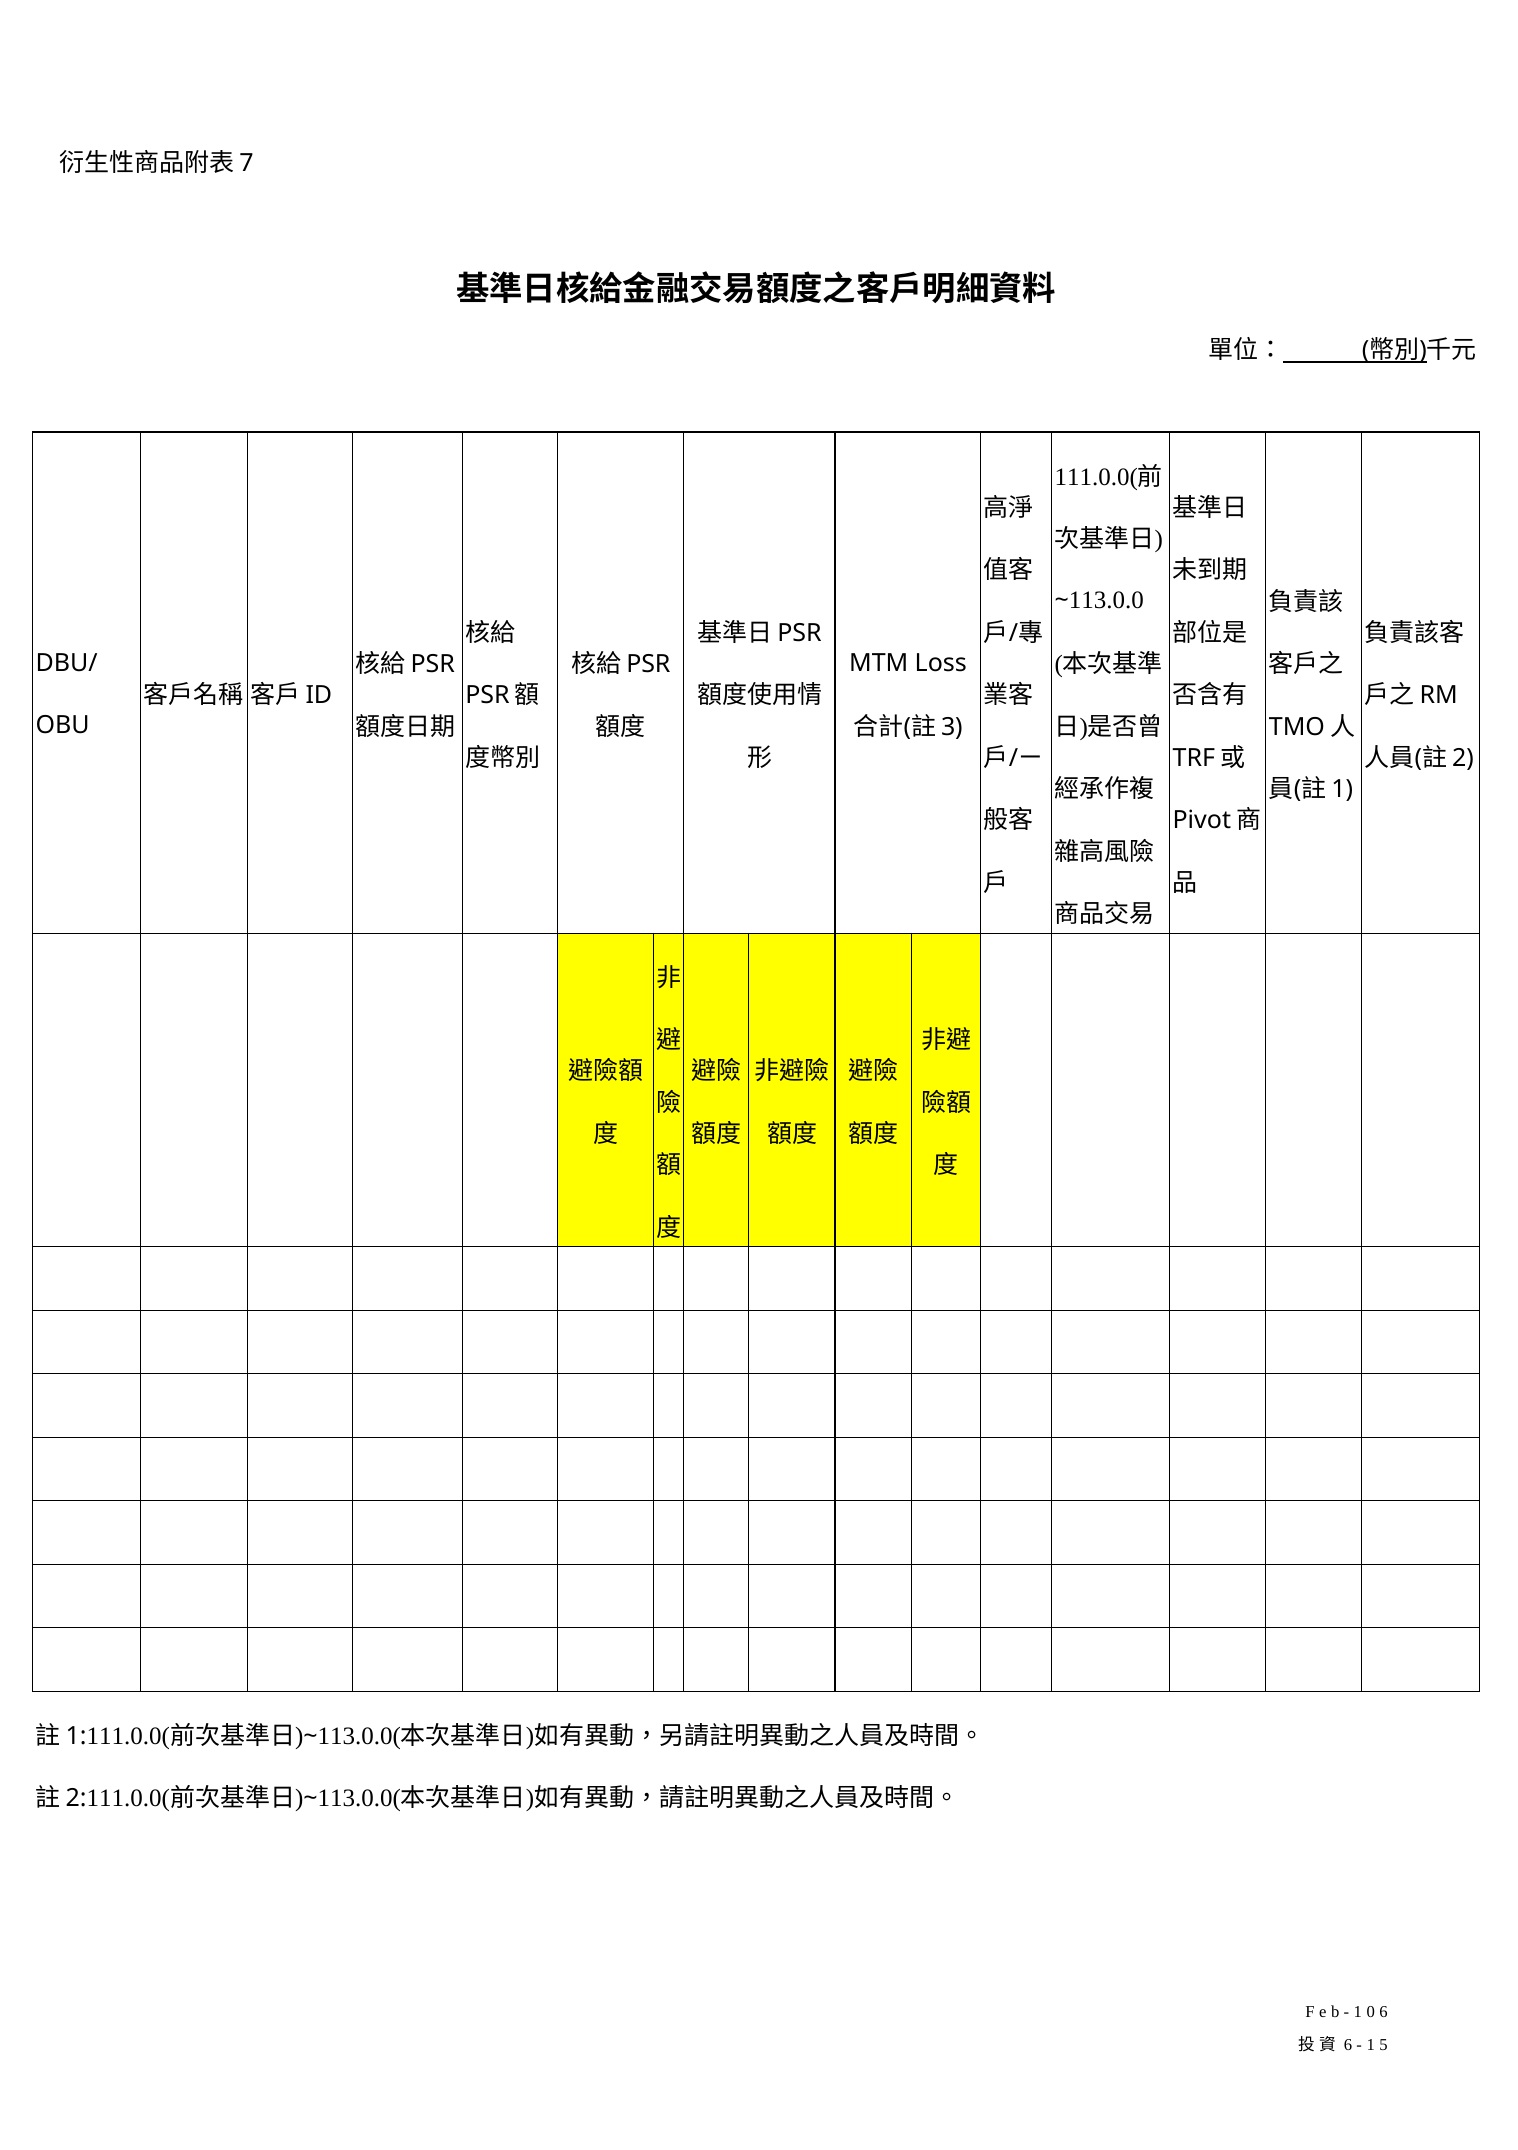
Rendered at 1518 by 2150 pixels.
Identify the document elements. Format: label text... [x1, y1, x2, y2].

table_cell [353, 934, 462, 1246]
table_cell 避險額度 [836, 934, 911, 1246]
table_cell 避險額度 [558, 934, 653, 1246]
table_cell [654, 1628, 683, 1691]
table_cell [463, 1628, 557, 1691]
table_cell [749, 1374, 834, 1437]
table_cell [463, 934, 557, 1246]
table_cell [33, 1565, 140, 1627]
table_cell [463, 1565, 557, 1627]
table_cell [1266, 934, 1361, 1246]
table_cell [1052, 1501, 1169, 1564]
table_cell [353, 1438, 462, 1500]
table_cell [1266, 1565, 1361, 1627]
table_cell 非避險額度 [912, 934, 980, 1246]
table_cell [1362, 1247, 1479, 1309]
table_cell [1362, 1311, 1479, 1373]
table_cell [749, 1565, 834, 1627]
table_cell [981, 1374, 1051, 1437]
table_cell [749, 1628, 834, 1691]
table_cell [1052, 1628, 1169, 1691]
table_cell [836, 1374, 911, 1437]
table_cell 負責該客戶之TMO人員(註1) [1266, 433, 1361, 932]
table_cell 高淨值客戶/專業客戶/ㄧ般客戶 [981, 433, 1051, 932]
table_cell [141, 1311, 247, 1373]
table_cell [33, 1374, 140, 1437]
table_cell [912, 1247, 980, 1309]
table_cell [1362, 1438, 1479, 1500]
table_cell [1170, 934, 1265, 1246]
table_cell [1266, 1438, 1361, 1500]
table_cell 基準日PSR額度使用情形 [684, 433, 834, 932]
table_cell [558, 1501, 653, 1564]
table_cell [1266, 1628, 1361, 1691]
table_cell [558, 1374, 653, 1437]
table_header 基準日核給金融交易額度之客戶明細資料 單位： (幣別)千元 [33, 244, 1479, 431]
table_cell [684, 1501, 748, 1564]
table_cell [912, 1311, 980, 1373]
table_cell [654, 1311, 683, 1373]
table_cell [141, 1565, 247, 1627]
table_cell 核給PSR額度幣別 [463, 433, 557, 932]
table_cell [141, 1628, 247, 1691]
table_cell [558, 1565, 653, 1627]
table_cell [749, 1311, 834, 1373]
table_cell [463, 1501, 557, 1564]
table_cell [981, 1628, 1051, 1691]
table_cell [1052, 934, 1169, 1246]
table_cell 避險額度 [684, 934, 748, 1246]
table_cell [912, 1628, 980, 1691]
table_cell [912, 1565, 980, 1627]
table_cell [141, 1247, 247, 1309]
table_cell [248, 1311, 352, 1373]
table_cell MTM Loss合計(註3) [836, 433, 980, 932]
table_cell [981, 934, 1051, 1246]
table_cell [654, 1501, 683, 1564]
table_cell [353, 1628, 462, 1691]
table_cell [654, 1374, 683, 1437]
table_cell [1362, 1628, 1479, 1691]
table_cell [684, 1311, 748, 1373]
table_cell [981, 1438, 1051, 1500]
table_cell [353, 1311, 462, 1373]
table_cell [684, 1247, 748, 1309]
table_cell [836, 1247, 911, 1309]
table_cell 註2:111.0.0(前次基準日)~113.0.0(本次基準日)如有異動，請註明異動之人員及時間。 [33, 1754, 1479, 1817]
table_cell [654, 1247, 683, 1309]
table_cell [981, 1247, 1051, 1309]
table_cell [353, 1501, 462, 1564]
table_cell [248, 1565, 352, 1627]
table_cell [33, 934, 140, 1246]
table_cell [558, 1438, 653, 1500]
table_cell [981, 1501, 1051, 1564]
table_cell [248, 1374, 352, 1437]
table_cell 非避險額度 [749, 934, 834, 1246]
table_cell [463, 1311, 557, 1373]
table_cell [33, 1438, 140, 1500]
table_cell [1052, 1374, 1169, 1437]
table_cell [558, 1247, 653, 1309]
table_cell [353, 1374, 462, 1437]
table_cell [1170, 1247, 1265, 1309]
table_cell [981, 1565, 1051, 1627]
table_cell [749, 1501, 834, 1564]
table_cell [912, 1501, 980, 1564]
table_cell [912, 1438, 980, 1500]
table_cell [749, 1247, 834, 1309]
table_cell [1170, 1501, 1265, 1564]
table_cell [141, 1374, 247, 1437]
table_cell [1362, 1565, 1479, 1627]
table_cell 客戶名稱 [141, 433, 247, 932]
table_cell [654, 1565, 683, 1627]
table_cell [1052, 1565, 1169, 1627]
table_cell 客戶ID [248, 433, 352, 932]
table_cell [353, 1565, 462, 1627]
table_cell [1362, 1501, 1479, 1564]
table_cell [836, 1311, 911, 1373]
table_cell [654, 1438, 683, 1500]
table_cell [1362, 1374, 1479, 1437]
table_cell 核給PSR額度日期 [353, 433, 462, 932]
table_cell [248, 1438, 352, 1500]
table_cell [248, 1247, 352, 1309]
table_cell [912, 1374, 980, 1437]
table_cell [1266, 1501, 1361, 1564]
table_cell [141, 934, 247, 1246]
table_cell [1052, 1247, 1169, 1309]
table_cell [836, 1628, 911, 1691]
table_cell [353, 1247, 462, 1309]
table_cell [981, 1311, 1051, 1373]
table_cell [141, 1438, 247, 1500]
table_cell [836, 1565, 911, 1627]
table_cell [33, 1501, 140, 1564]
table_cell [836, 1438, 911, 1500]
table_cell [1362, 934, 1479, 1246]
table_cell [141, 1501, 247, 1564]
table_cell [33, 1247, 140, 1309]
table_cell [1170, 1438, 1265, 1500]
table_cell [1266, 1374, 1361, 1437]
table_cell [684, 1628, 748, 1691]
table_cell [558, 1311, 653, 1373]
table_cell [1052, 1438, 1169, 1500]
text 衍生性商品附表7 [59, 119, 1387, 181]
table_cell [684, 1374, 748, 1437]
table_cell [836, 1501, 911, 1564]
table_cell [1170, 1311, 1265, 1373]
table_cell [463, 1438, 557, 1500]
table_cell [1266, 1247, 1361, 1309]
table_cell 111.0.0(前次基準日)~113.0.0(本次基準日)是否曾經承作複雜高風險商品交易 [1052, 433, 1169, 932]
table_cell [248, 1501, 352, 1564]
table_cell 基準日未到期部位是否含有TRF或Pivot商品 [1170, 433, 1265, 932]
table_cell 註1:111.0.0(前次基準日)~113.0.0(本次基準日)如有異動，另請註明異動之人員及時間。 [33, 1692, 1479, 1754]
table_cell [1052, 1311, 1169, 1373]
table_cell [684, 1565, 748, 1627]
table_cell [248, 934, 352, 1246]
table_cell [684, 1438, 748, 1500]
table_cell [248, 1628, 352, 1691]
table_cell [558, 1628, 653, 1691]
table_cell [33, 1628, 140, 1691]
table_cell 非避險額度 [654, 934, 683, 1246]
table_cell [1266, 1311, 1361, 1373]
table_cell DBU/OBU [33, 433, 140, 932]
table_cell [33, 1311, 140, 1373]
table_cell [463, 1247, 557, 1309]
table_cell 負責該客戶之RM人員(註2) [1362, 433, 1479, 932]
table_cell 核給PSR額度 [558, 433, 683, 932]
table_cell [1170, 1565, 1265, 1627]
table_cell [1170, 1628, 1265, 1691]
table_cell [749, 1438, 834, 1500]
table_cell [1170, 1374, 1265, 1437]
table_cell [463, 1374, 557, 1437]
